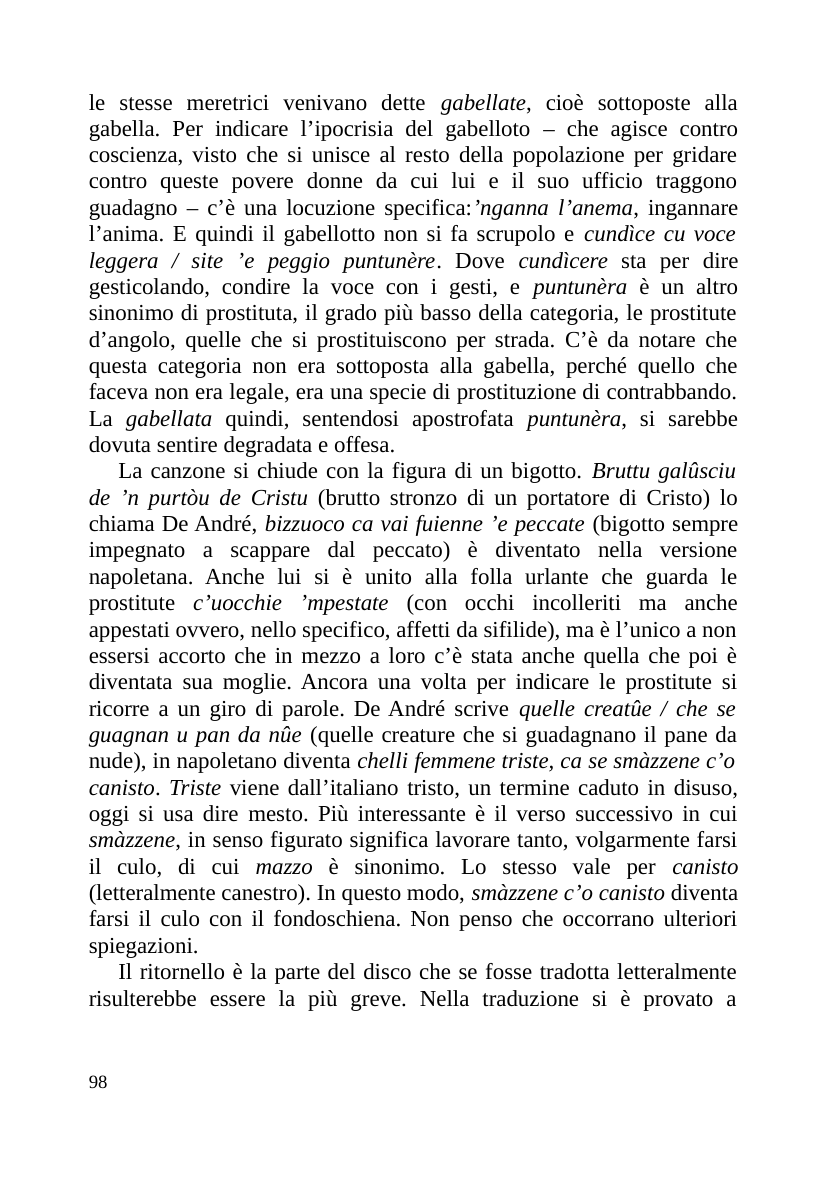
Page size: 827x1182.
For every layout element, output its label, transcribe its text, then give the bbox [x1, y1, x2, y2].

text La canzone si chiude con la figura di un bigotto. Bruttu galûsciu de ’n purtòu de Cristu (brutto stronzo di un portatore di Cristo) lo chiama De André, bizzuoco ca vai fuienne ’e peccate (bigotto sempre impegnato a scappare dal peccato) è diventato nella versione napoletana. Anche lui si è unito alla folla urlante che guarda le prostitute c’uocchie ’mpestate (con occhi incolleriti ma anche appestati ovvero, nello specifico, affetti da sifilide), ma è l’unico a non essersi accorto che in mezzo a loro c’è stata anche quella che poi è diventata sua moglie. Ancora una volta per indicare le prostitute si ricorre a un giro di parole. De André scrive quelle creatûe / che se guagnan u pan da nûe (quelle creature che si guadagnano il pane da nude), in napoletano diventa chelli femmene triste, ca se smàzzene c’o canisto. Triste viene dall’italiano tristo, un termine caduto in disuso, oggi si usa dire mesto. Più interessante è il verso successivo in cui smàzzene, in senso figurato significa lavorare tanto, volgarmente farsi il culo, di cui mazzo è sinonimo. Lo stesso vale per canisto (letteralmente canestro). In questo modo, smàzzene c’o canisto diventa farsi il culo con il fondoschiena. Non penso che occorrano ulteriori spiegazioni. [88, 457, 738, 958]
text Il ritornello è la parte del disco che se fosse tradotta letteralmente risulterebbe essere la più greve. Nella traduzione si è provato a [88, 958, 738, 1011]
text le stesse meretrici venivano dette gabellate, cioè sottoposte alla gabella. Per indicare l’ipocrisia del gabelloto ‒ che agisce contro coscienza, visto che si unisce al resto della popolazione per gridare contro queste povere donne da cui lui e il suo ufficio traggono guadagno ‒ c’è una locuzione specifica:’nganna l’anema, ingannare l’anima. E quindi il gabellotto non si fa scrupolo e cundìce cu voce leggera / site ’e peggio puntunère. Dove cundìcere sta per dire gesticolando, condire la voce con i gesti, e puntunèra è un altro sinonimo di prostituta, il grado più basso della categoria, le prostitute d’angolo, quelle che si prostituiscono per strada. C’è da notare che questa categoria non era sottoposta alla gabella, perché quello che faceva non era legale, era una specie di prostituzione di contrabbando. La gabellata quindi, sentendosi apostrofata puntunèra, si sarebbe dovuta sentire degradata e offesa. [88, 88, 738, 457]
